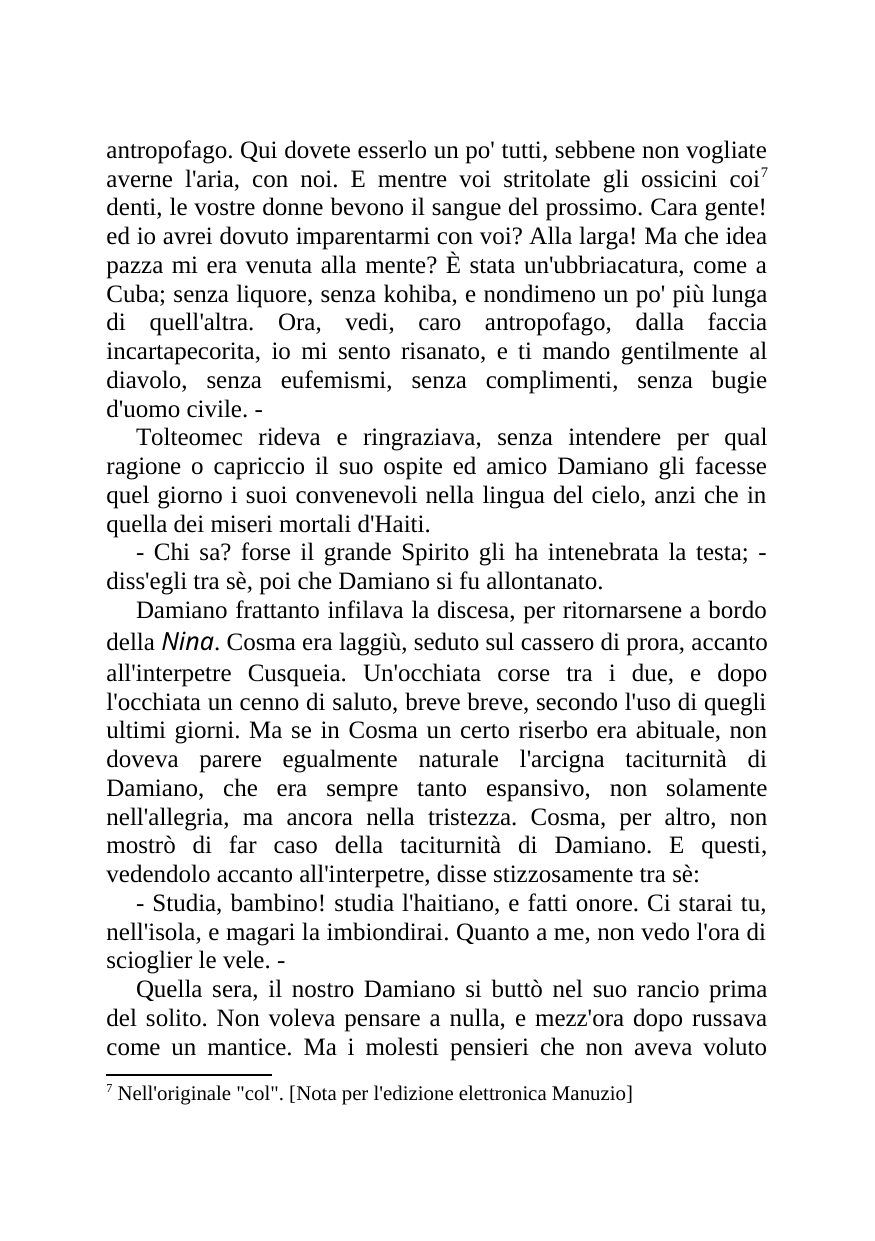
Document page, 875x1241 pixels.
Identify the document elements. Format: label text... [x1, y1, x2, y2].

text Damiano frattanto infilava la discesa, per ritornarsene a bordo della Nina. Cosma era laggiù, seduto sul cassero di prora, accanto all'interpetre Cusqueia. Un'occhiata corse tra i due, e dopo l'occhiata un cenno di saluto, breve breve, secondo l'uso di quegli ultimi giorni. Ma se in Cosma un certo riserbo era abituale, non doveva parere egualmente naturale l'arcigna taciturnità di Damiano, che era sempre tanto espansivo, non solamente nell'allegria, ma ancora nella tristezza. Cosma, per altro, non mostrò di far caso della taciturnità di Damiano. E questi, vedendolo accanto all'interpetre, disse stizzosamente tra sè: [106, 595, 768, 888]
text Nell'originale "col". [Nota per l'edizione elettronica Manuzio] [106, 1081, 768, 1105]
text - Studia, bambino! studia l'haitiano, e fatti onore. Ci starai tu, nell'isola, e magari la imbiondirai. Quanto a me, non vedo l'ora di scioglier le vele. - [106, 888, 768, 974]
text - Chi sa? forse il grande Spirito gli ha intenebrata la testa; - diss'egli tra sè, poi che Damiano si fu allontanato. [106, 537, 768, 595]
text Tolteomec rideva e ringraziava, senza intendere per qual ragione o capriccio il suo ospite ed amico Damiano gli facesse quel giorno i suoi convenevoli nella lingua del cielo, anzi che in quella dei miseri mortali d'Haiti. [106, 422, 768, 537]
text Quella sera, il nostro Damiano si buttò nel suo rancio prima del solito. Non voleva pensare a nulla, e mezz'ora dopo russava come un mantice. Ma i molesti pensieri che non aveva voluto [106, 974, 768, 1060]
text antropofago. Qui dovete esserlo un po' tutti, sebbene non vogliate averne l'aria, con noi. E mentre voi stritolate gli ossicini coi denti, le vostre donne bevono il sangue del prossimo. Cara gente! ed io avrei dovuto imparentarmi con voi? Alla larga! Ma che idea pazza mi era venuta alla mente? È stata un'ubbriacatura, come a Cuba; senza liquore, senza kohiba, e nondimeno un po' più lunga di quell'altra. Ora, vedi, caro antropofago, dalla faccia incartapecorita, io mi sento risanato, e ti mando gentilmente al diavolo, senza eufemismi, senza complimenti, senza bugie d'uomo civile. - [106, 135, 768, 422]
